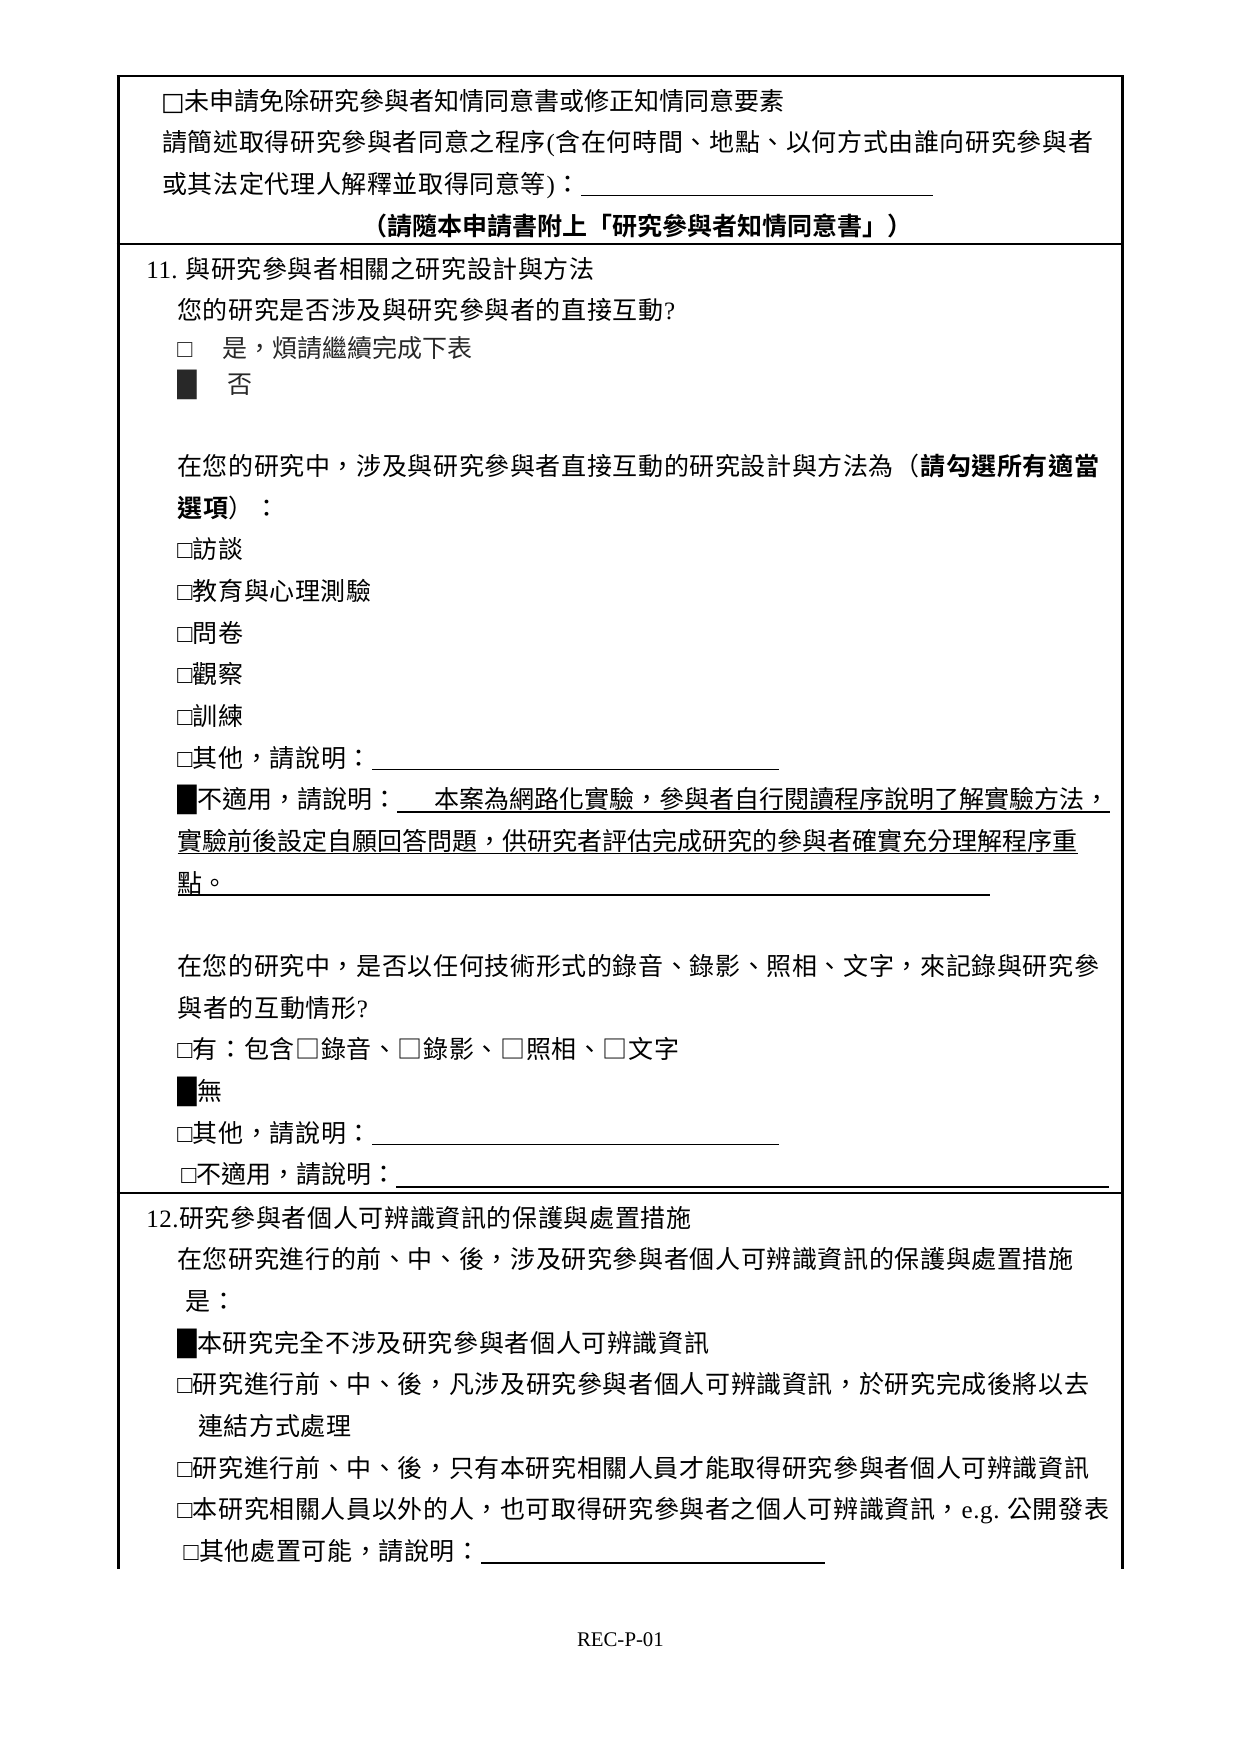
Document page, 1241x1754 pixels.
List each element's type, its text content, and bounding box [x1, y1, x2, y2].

table_cell 12.研究參與者個人可辨識資訊的保護與處置措施 在您研究進行的前、中、後，涉及研究參與者個人可辨識資訊的保護與處置措施是： █本研究完全不涉及研究參與者個人可辨識資訊 □研究進行前、中、後，凡涉及研究參與者個人可辨識資訊，於研究完成後將以去連結方式處理 □研究進行前、中、後，只有本研究相關人員才能取得研究參與者個人可辨識資訊 □本研究相關人員以外的人，也可取得研究參與者之個人可辨識資訊，e.g. 公開發表 □其他處置可能，請說明： [120, 1194, 1121, 1569]
table_cell 11. 與研究參與者相關之研究設計與方法 您的研究是否涉及與研究參與者的直接互動? □ 是，煩請繼續完成下表 █ 否 在您的研究中，涉及與研究參與者直接互動的研究設計與方法為（請勾選所有適當選項）： □訪談 □教育與心理測驗 □問卷 □觀察 □訓練 □其他，請說明： █不適用，請說明： 本案為網路化實驗，參與者自行閱讀程序說明了解實驗方法，實驗前後設定自願回答問題，供研究者評估完成研究的參與者確實充分理解程序重點。 在您的研究中，是否以任何技術形式的錄音、錄影、照相、文字，來記錄與研究參與者的互動情形? □有：包含□錄音、□錄影、□照相、□文字 █無 □其他，請說明： □不適用，請說明： [120, 245, 1121, 1192]
table_cell □未申請免除研究參與者知情同意書或修正知情同意要素 請簡述取得研究參與者同意之程序(含在何時間、地點、以何方式由誰向研究參與者或其法定代理人解釋並取得同意等)： （請隨本申請書附上「研究參與者知情同意書」） [120, 77, 1121, 243]
